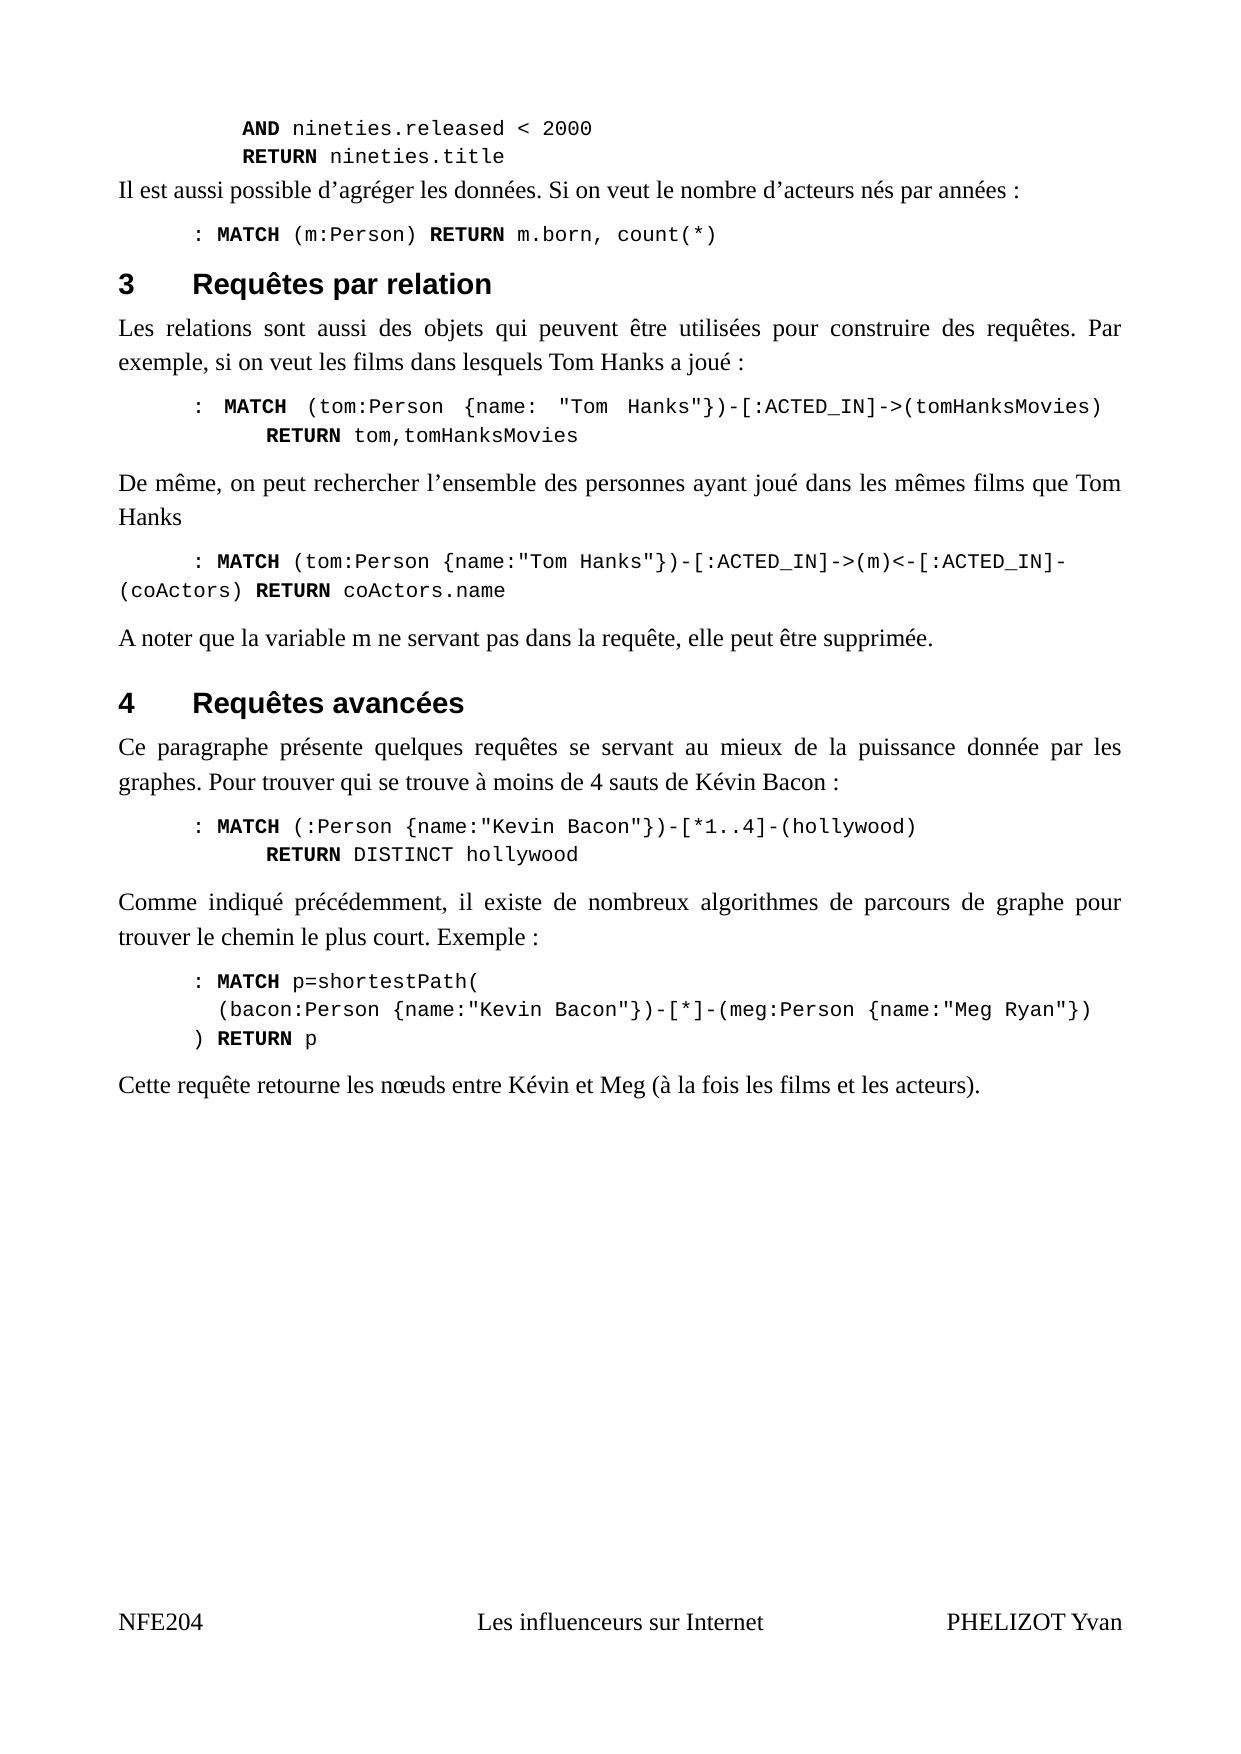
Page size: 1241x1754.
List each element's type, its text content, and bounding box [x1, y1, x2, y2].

text Il est aussi possible d’agréger les données. Si on veut le nombre d’acteurs nés par années : [118, 175, 1122, 203]
text Ce paragraphe présente quelques requêtes se servant au mieux de la puissance donnée par les graphes. Pour trouver qui se trouve à moins de 4 sauts de Kévin Bacon : [118, 732, 1122, 796]
text RETURN nineties.title [118, 146, 1122, 170]
text : MATCH (tom:Person {name: "Tom Hanks"})-[:ACTED_IN]->(tomHanksMovies) RETURN tom,tomHanksMovies [118, 397, 1122, 448]
text Cette requête retourne les nœuds entre Kévin et Meg (à la fois les films et les acteurs). [118, 1070, 1122, 1099]
text : MATCH p=shortestPath( (bacon:Person {name:"Kevin Bacon"})-[*]-(meg:Person {name:"Meg Ryan"}) ) RETURN p [118, 971, 1122, 1051]
subtitle Requêtes par relation [118, 267, 1122, 301]
text Comme indiqué précédemment, il existe de nombreux algorithmes de parcours de graphe pour trouver le chemin le plus court. Exemple : [118, 887, 1122, 951]
subtitle Requêtes avancées [118, 686, 1122, 720]
text Les relations sont aussi des objets qui peuvent être utilisées pour construire des requêtes. Par exemple, si on veut les films dans lesquels Tom Hanks a joué : [118, 313, 1122, 376]
text : MATCH (:Person {name:"Kevin Bacon"})-[*1..4]-(hollywood) RETURN DISTINCT hollywood [118, 816, 1122, 868]
text AND nineties.released < 2000 [118, 118, 1122, 142]
text : MATCH (tom:Person {name:"Tom Hanks"})-[:ACTED_IN]->(m)<-[:ACTED_IN]-(coActors) RETURN coActors.name [118, 551, 1122, 603]
text A noter que la variable m ne servant pas dans la requête, elle peut être supprimée. [118, 623, 1122, 651]
text De même, on peut rechercher l’ensemble des personnes ayant joué dans les mêmes films que Tom Hanks [118, 468, 1122, 531]
text : MATCH (m:Person) RETURN m.born, count(*) [118, 224, 1122, 247]
